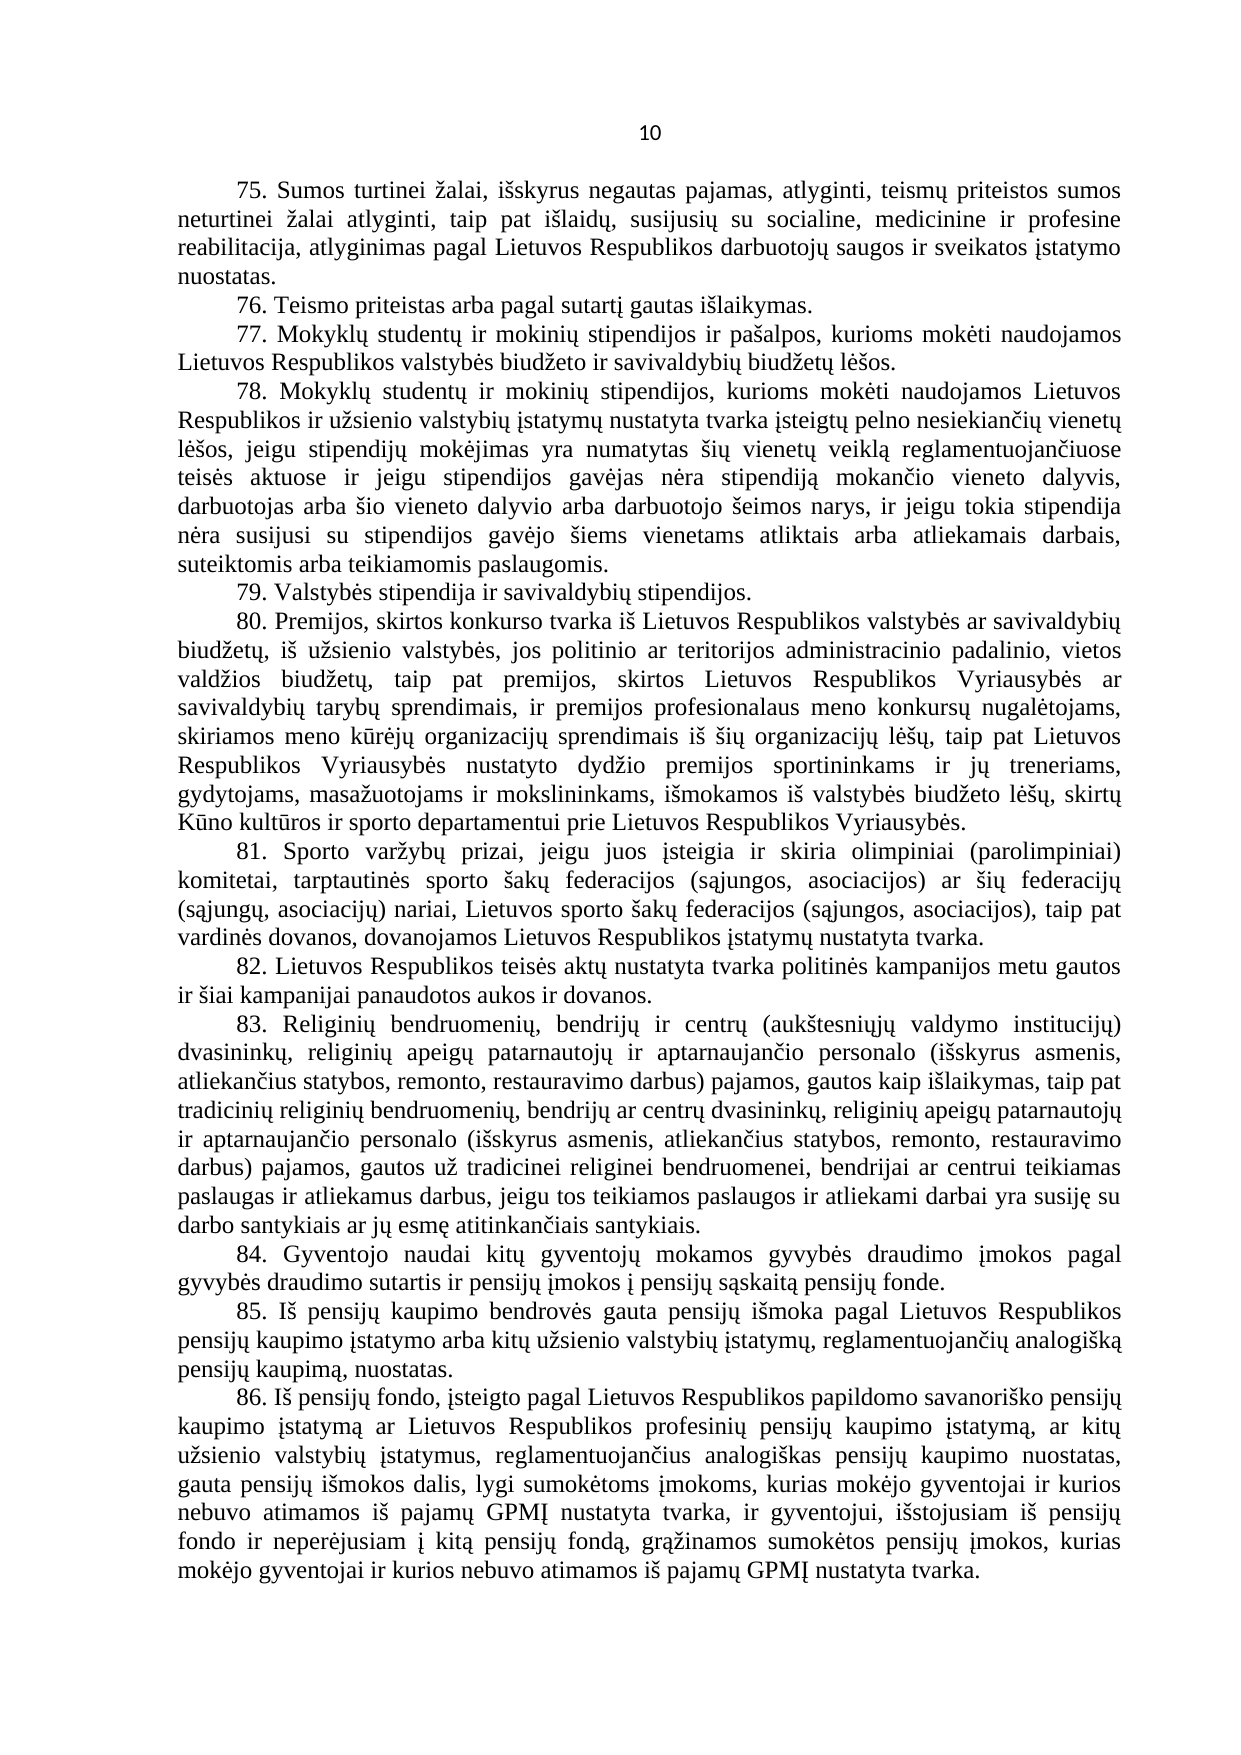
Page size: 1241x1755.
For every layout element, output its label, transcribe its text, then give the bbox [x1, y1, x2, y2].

text 82. Lietuvos Respublikos teisės aktų nustatyta tvarka politinės kampanijos metu gautos ir šiai kampanijai panaudotos aukos ir dovanos. [177, 951, 1122, 1009]
text 85. Iš pensijų kaupimo bendrovės gauta pensijų išmoka pagal Lietuvos Respublikos pensijų kaupimo įstatymo arba kitų užsienio valstybių įstatymų, reglamentuojančių analogišką pensijų kaupimą, nuostatas. [177, 1296, 1122, 1382]
text 86. Iš pensijų fondo, įsteigto pagal Lietuvos Respublikos papildomo savanoriško pensijų kaupimo įstatymą ar Lietuvos Respublikos profesinių pensijų kaupimo įstatymą, ar kitų užsienio valstybių įstatymus, reglamentuojančius analogiškas pensijų kaupimo nuostatas, gauta pensijų išmokos dalis, lygi sumokėtoms įmokoms, kurias mokėjo gyventojai ir kurios nebuvo atimamos iš pajamų GPMĮ nustatyta tvarka, ir gyventojui, išstojusiam iš pensijų fondo ir neperėjusiam į kitą pensijų fondą, grąžinamos sumokėtos pensijų įmokos, kurias mokėjo gyventojai ir kurios nebuvo atimamos iš pajamų GPMĮ nustatyta tvarka. [177, 1382, 1122, 1584]
text 79. Valstybės stipendija ir savivaldybių stipendijos. [177, 577, 1122, 606]
text 78. Mokyklų studentų ir mokinių stipendijos, kurioms mokėti naudojamos Lietuvos Respublikos ir užsienio valstybių įstatymų nustatyta tvarka įsteigtų pelno nesiekiančių vienetų lėšos, jeigu stipendijų mokėjimas yra numatytas šių vienetų veiklą reglamentuojančiuose teisės aktuose ir jeigu stipendijos gavėjas nėra stipendiją mokančio vieneto dalyvis, darbuotojas arba šio vieneto dalyvio arba darbuotojo šeimos narys, ir jeigu tokia stipendija nėra susijusi su stipendijos gavėjo šiems vienetams atliktais arba atliekamais darbais, suteiktomis arba teikiamomis paslaugomis. [177, 376, 1122, 577]
text 83. Religinių bendruomenių, bendrijų ir centrų (aukštesniųjų valdymo institucijų) dvasininkų, religinių apeigų patarnautojų ir aptarnaujančio personalo (išskyrus asmenis, atliekančius statybos, remonto, restauravimo darbus) pajamos, gautos kaip išlaikymas, taip pat tradicinių religinių bendruomenių, bendrijų ar centrų dvasininkų, religinių apeigų patarnautojų ir aptarnaujančio personalo (išskyrus asmenis, atliekančius statybos, remonto, restauravimo darbus) pajamos, gautos už tradicinei religinei bendruomenei, bendrijai ar centrui teikiamas paslaugas ir atliekamus darbus, jeigu tos teikiamos paslaugos ir atliekami darbai yra susiję su darbo santykiais ar jų esmę atitinkančiais santykiais. [177, 1009, 1122, 1239]
text 84. Gyventojo naudai kitų gyventojų mokamos gyvybės draudimo įmokos pagal gyvybės draudimo sutartis ir pensijų įmokos į pensijų sąskaitą pensijų fonde. [177, 1239, 1122, 1296]
text 80. Premijos, skirtos konkurso tvarka iš Lietuvos Respublikos valstybės ar savivaldybių biudžetų, iš užsienio valstybės, jos politinio ar teritorijos administracinio padalinio, vietos valdžios biudžetų, taip pat premijos, skirtos Lietuvos Respublikos Vyriausybės ar savivaldybių tarybų sprendimais, ir premijos profesionalaus meno konkursų nugalėtojams, skiriamos meno kūrėjų organizacijų sprendimais iš šių organizacijų lėšų, taip pat Lietuvos Respublikos Vyriausybės nustatyto dydžio premijos sportininkams ir jų treneriams, gydytojams, masažuotojams ir mokslininkams, išmokamos iš valstybės biudžeto lėšų, skirtų Kūno kultūros ir sporto departamentui prie Lietuvos Respublikos Vyriausybės. [177, 606, 1122, 836]
text 75. Sumos turtinei žalai, išskyrus negautas pajamas, atlyginti, teismų priteistos sumos neturtinei žalai atlyginti, taip pat išlaidų, susijusių su socialine, medicinine ir profesine reabilitacija, atlyginimas pagal Lietuvos Respublikos darbuotojų saugos ir sveikatos įstatymo nuostatas. [177, 175, 1122, 290]
text 77. Mokyklų studentų ir mokinių stipendijos ir pašalpos, kurioms mokėti naudojamos Lietuvos Respublikos valstybės biudžeto ir savivaldybių biudžetų lėšos. [177, 319, 1122, 376]
text 76. Teismo priteistas arba pagal sutartį gautas išlaikymas. [177, 290, 1122, 319]
text 81. Sporto varžybų prizai, jeigu juos įsteigia ir skiria olimpiniai (parolimpiniai) komitetai, tarptautinės sporto šakų federacijos (sąjungos, asociacijos) ar šių federacijų (sąjungų, asociacijų) nariai, Lietuvos sporto šakų federacijos (sąjungos, asociacijos), taip pat vardinės dovanos, dovanojamos Lietuvos Respublikos įstatymų nustatyta tvarka. [177, 836, 1122, 951]
